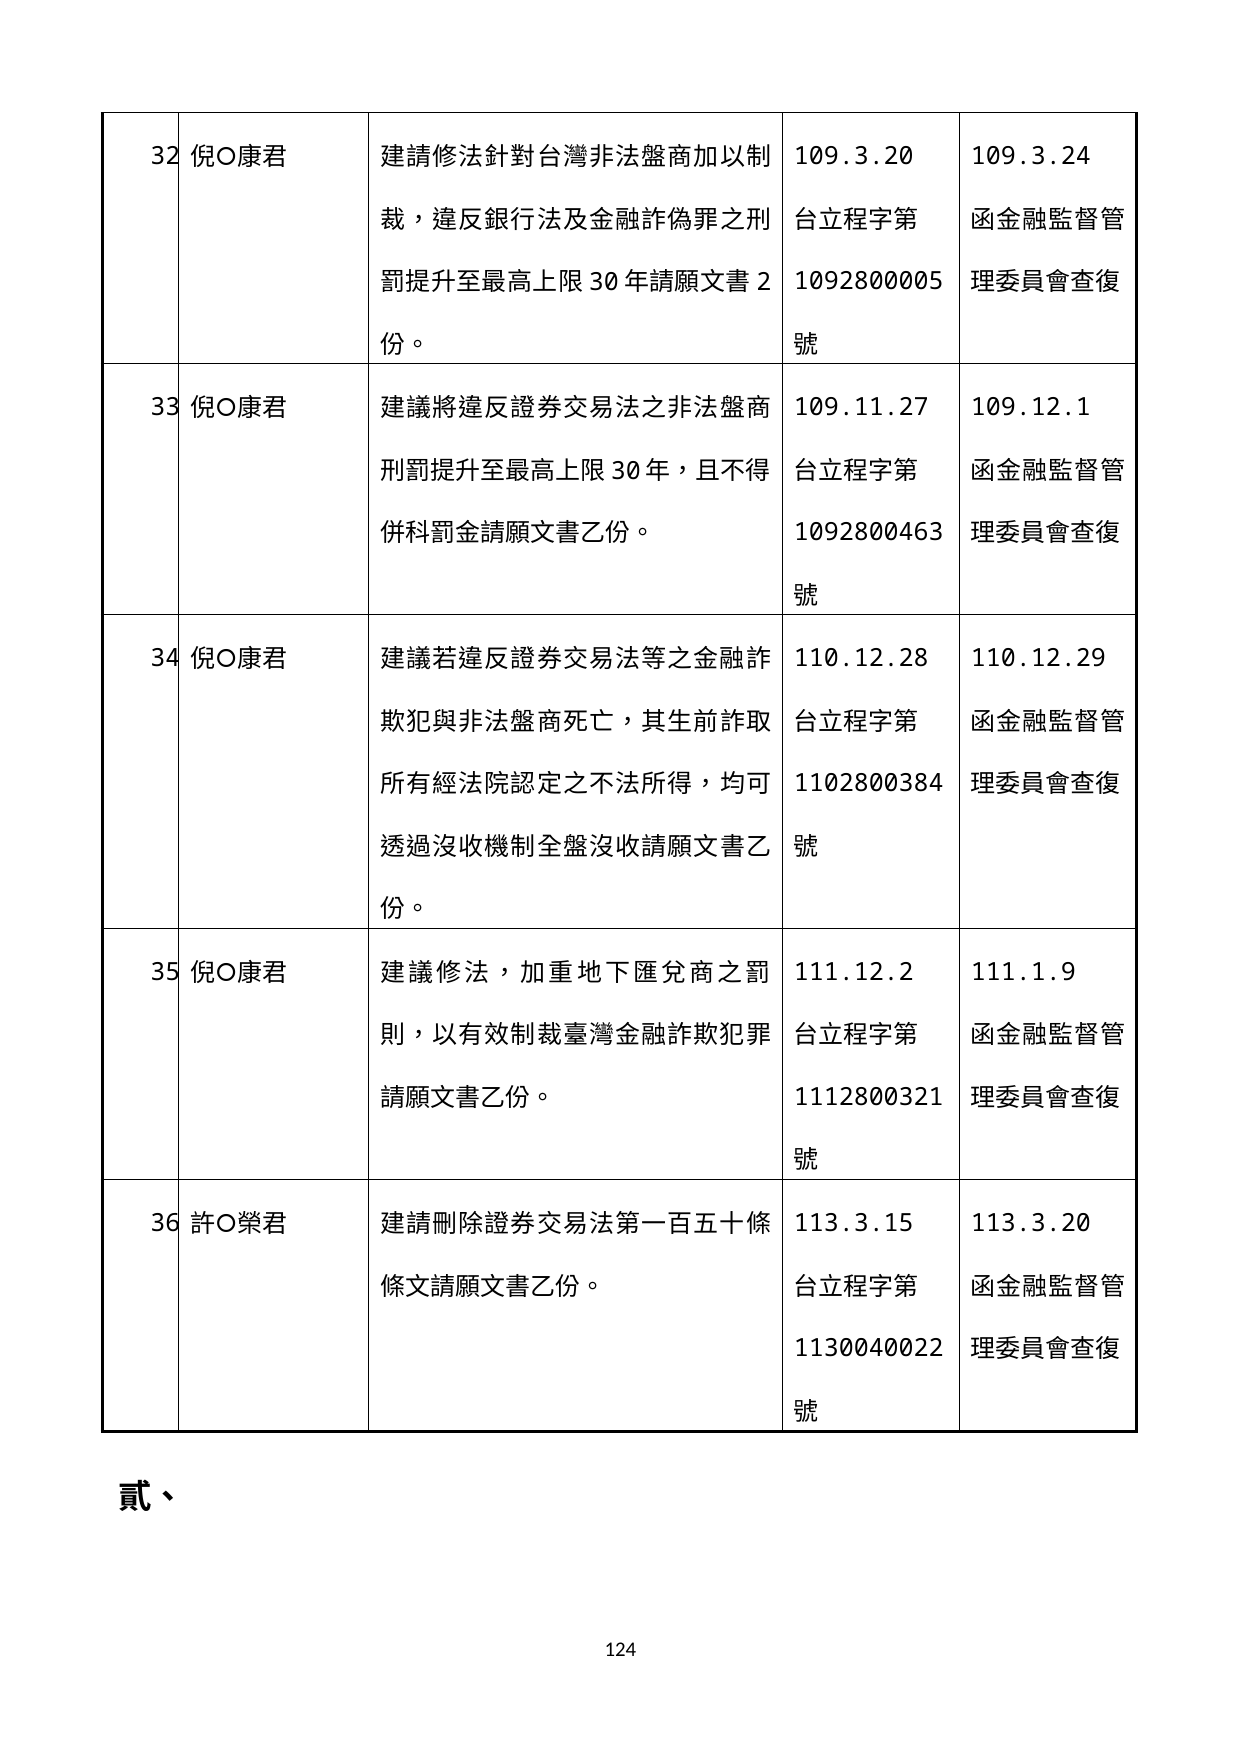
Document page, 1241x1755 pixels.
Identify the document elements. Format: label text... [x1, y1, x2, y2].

table_cell [104, 1180, 178, 1430]
table_cell [104, 364, 178, 614]
table_cell 111.12.2 台立程字第 1112800321號 [783, 929, 959, 1179]
table_cell 109.3.24 函金融監督管理委員會查復 [960, 113, 1135, 363]
table_cell 建議將違反證券交易法之非法盤商刑罰提升至最高上限30年，且不得併科罰金請願文書乙份。 [369, 364, 782, 614]
table_cell [104, 929, 178, 1179]
table_cell 113.3.20 函金融監督管理委員會查復 [960, 1180, 1135, 1430]
table_cell [169, 1221, 176, 1229]
table_cell [170, 152, 178, 162]
table_cell [104, 113, 178, 363]
table_cell 110.12.29 函金融監督管理委員會查復 [960, 615, 1135, 928]
table_cell 109.12.1 函金融監督管理委員會查復 [960, 364, 1135, 614]
table_cell 許榮君 [179, 1180, 368, 1430]
table_cell 建請刪除證券交易法第一百五十條條文請願文書乙份。 [369, 1180, 782, 1430]
table_cell 倪康君 [179, 113, 368, 363]
table_cell 建請修法針對台灣非法盤商加以制裁，違反銀行法及金融詐偽罪之刑罰提升至最高上限30年請願文書2份。 [369, 113, 782, 363]
table_cell 建議修法，加重地下匯兌商之罰則，以有效制裁臺灣金融詐欺犯罪請願文書乙份。 [369, 929, 782, 1179]
table_cell 109.11.27 台立程字第 1092800463號 [783, 364, 959, 614]
table_cell 111.1.9 函金融監督管理委員會查復 [960, 929, 1135, 1179]
table_cell 倪康君 [179, 929, 368, 1179]
table_cell 建議若違反證券交易法等之金融詐欺犯與非法盤商死亡，其生前詐取所有經法院認定之不法所得，均可透過沒收機制全盤沒收請願文書乙份。 [369, 615, 782, 928]
table_cell [104, 615, 178, 928]
table_cell 109.3.20 台立程字第 1092800005號 [783, 113, 959, 363]
table_cell 倪康君 [179, 615, 368, 928]
table_cell 倪康君 [179, 364, 368, 614]
table_cell [169, 652, 174, 660]
table_cell 113.3.15 台立程字第 1130040022號 [783, 1180, 959, 1430]
table_cell 110.12.28 台立程字第 1102800384號 [783, 615, 959, 928]
